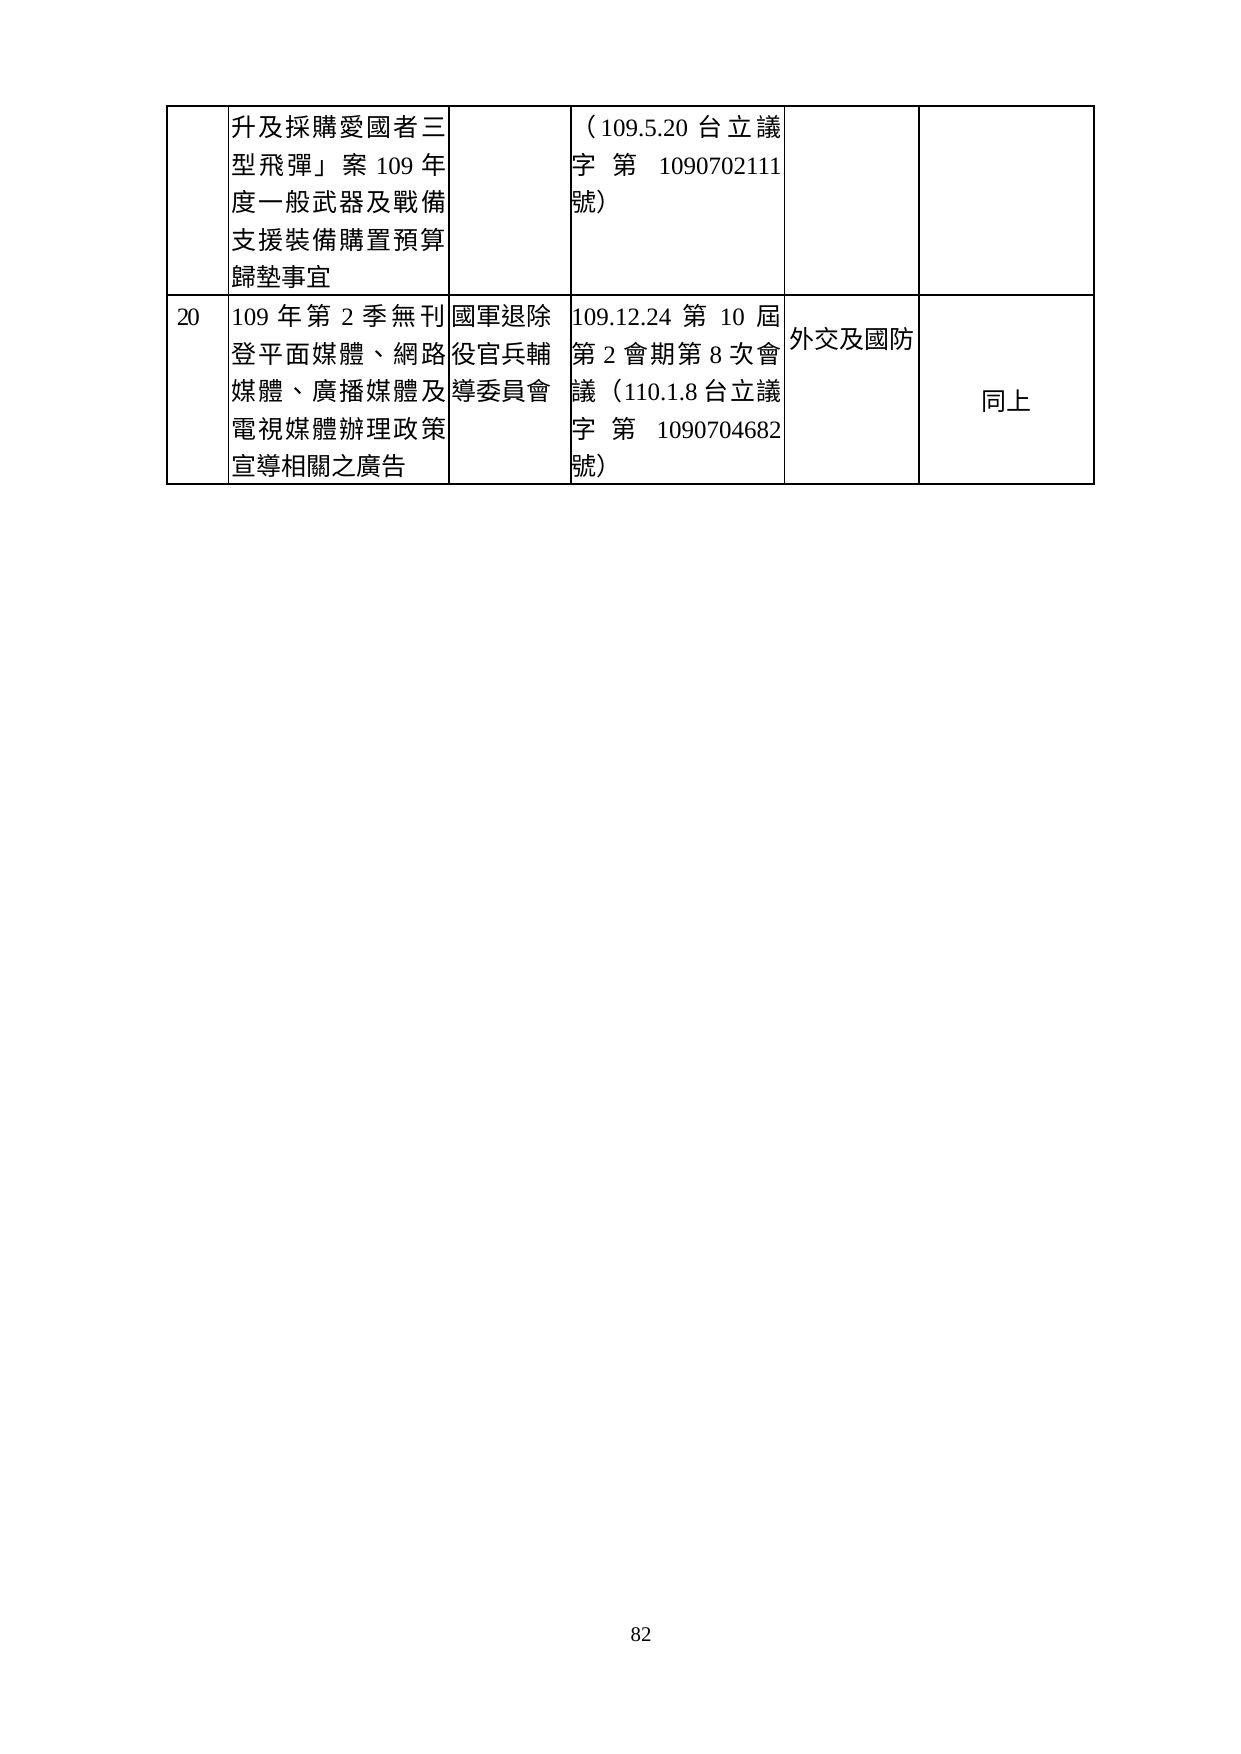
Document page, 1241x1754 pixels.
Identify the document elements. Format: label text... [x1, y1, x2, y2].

table_cell 109.12.24第10屆第2會期第8次會議（110.1.8台立議字第1090704682號） [572, 296, 784, 483]
table_cell 109年第2季無刊登平面媒體、網路媒體、廣播媒體及電視媒體辦理政策宣導相關之廣告 [229, 296, 448, 483]
table_cell 同上 [920, 296, 1093, 483]
table_cell [450, 107, 570, 294]
table_cell [168, 296, 228, 483]
table_cell [168, 107, 228, 294]
table_cell 國軍退除役官兵輔導委員會 [450, 296, 570, 483]
table_cell 外交及國防 [785, 296, 918, 483]
table_cell [920, 107, 1093, 294]
table_cell 升及採購愛國者三型飛彈」案109年度一般武器及戰備支援裝備購置預算歸墊事宜 [229, 107, 448, 294]
table_cell （109.5.20台立議字第1090702111號） [572, 107, 784, 294]
table_cell [785, 107, 918, 294]
